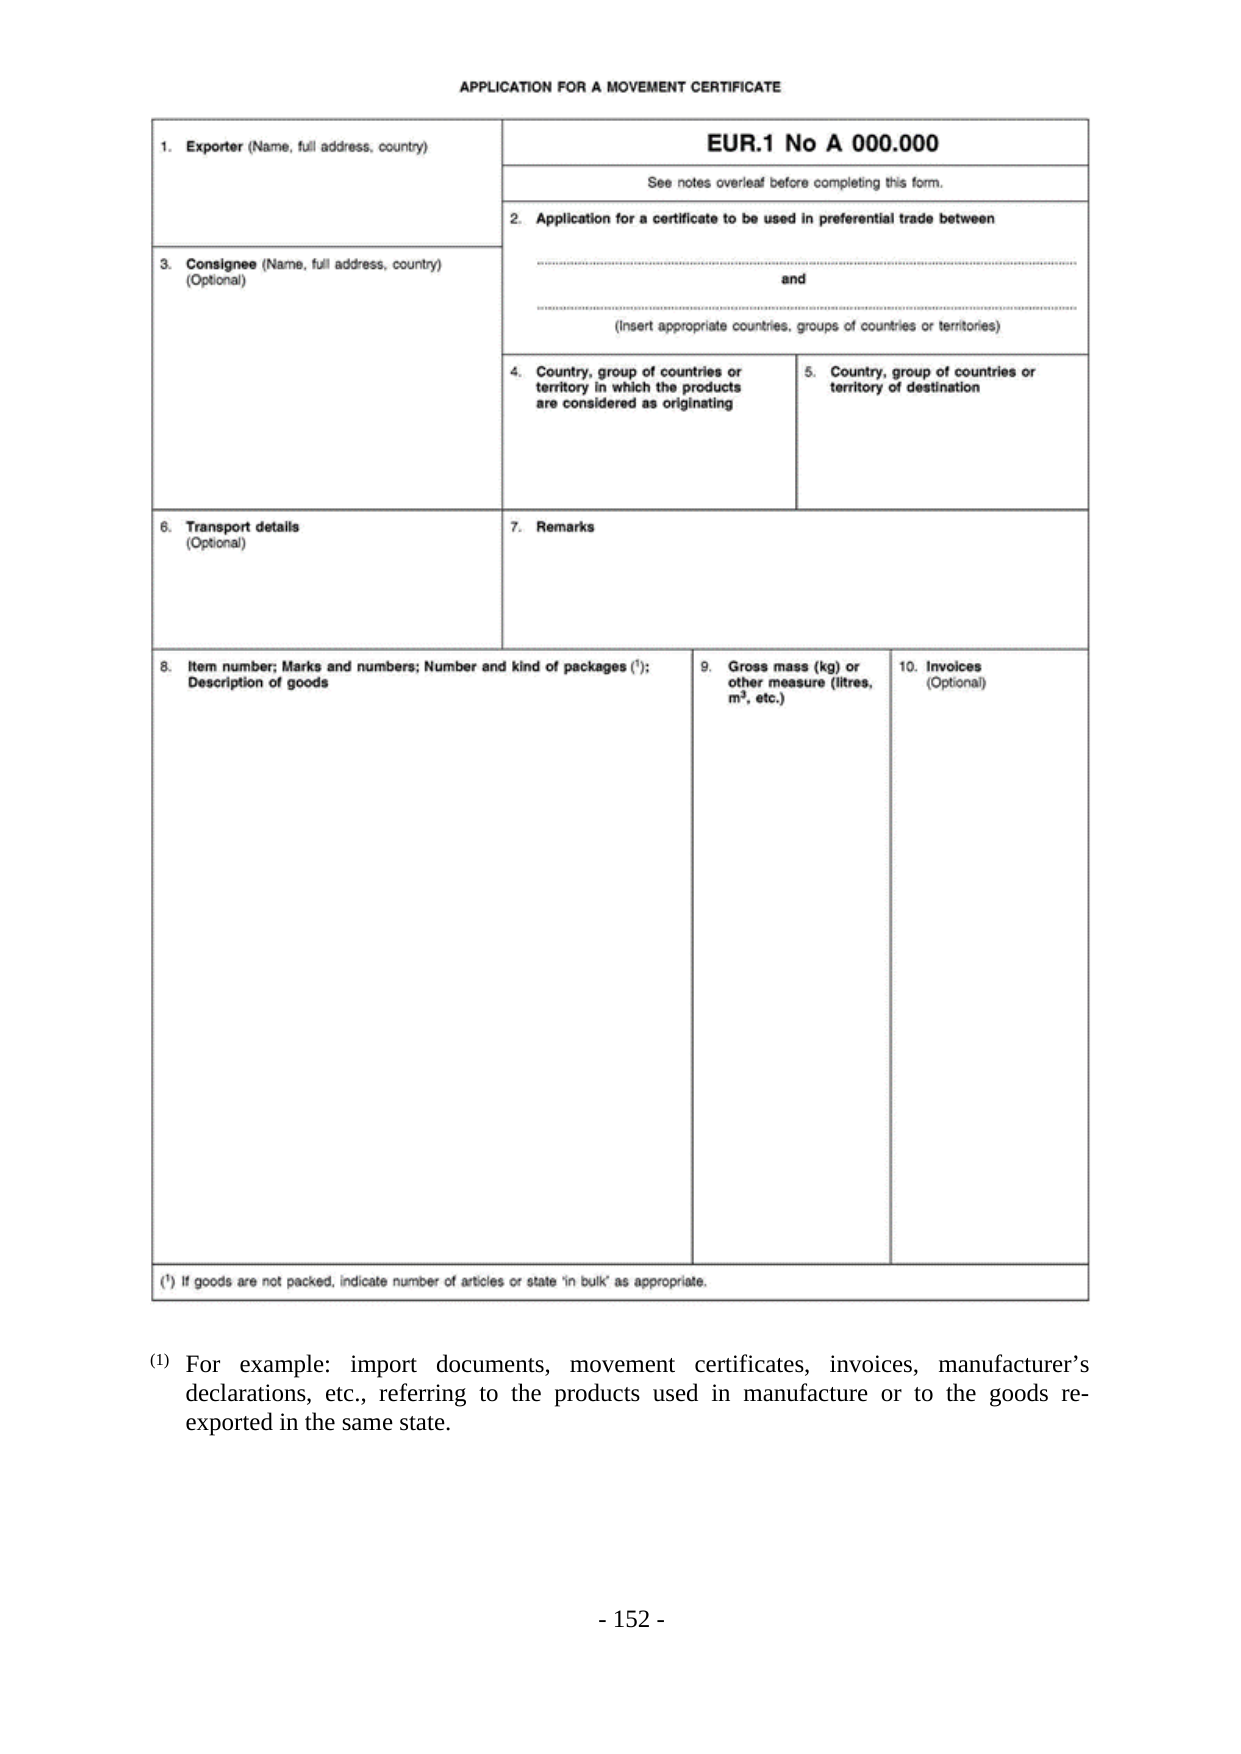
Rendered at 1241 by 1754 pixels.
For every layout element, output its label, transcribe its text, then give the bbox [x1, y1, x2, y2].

text (1) For example: import documents, movement certificates, invoices, manufacturer’s declarations, etc., referring to the products used in manufacture or to the goods re-exported in the same state. [150, 1349, 1090, 1436]
